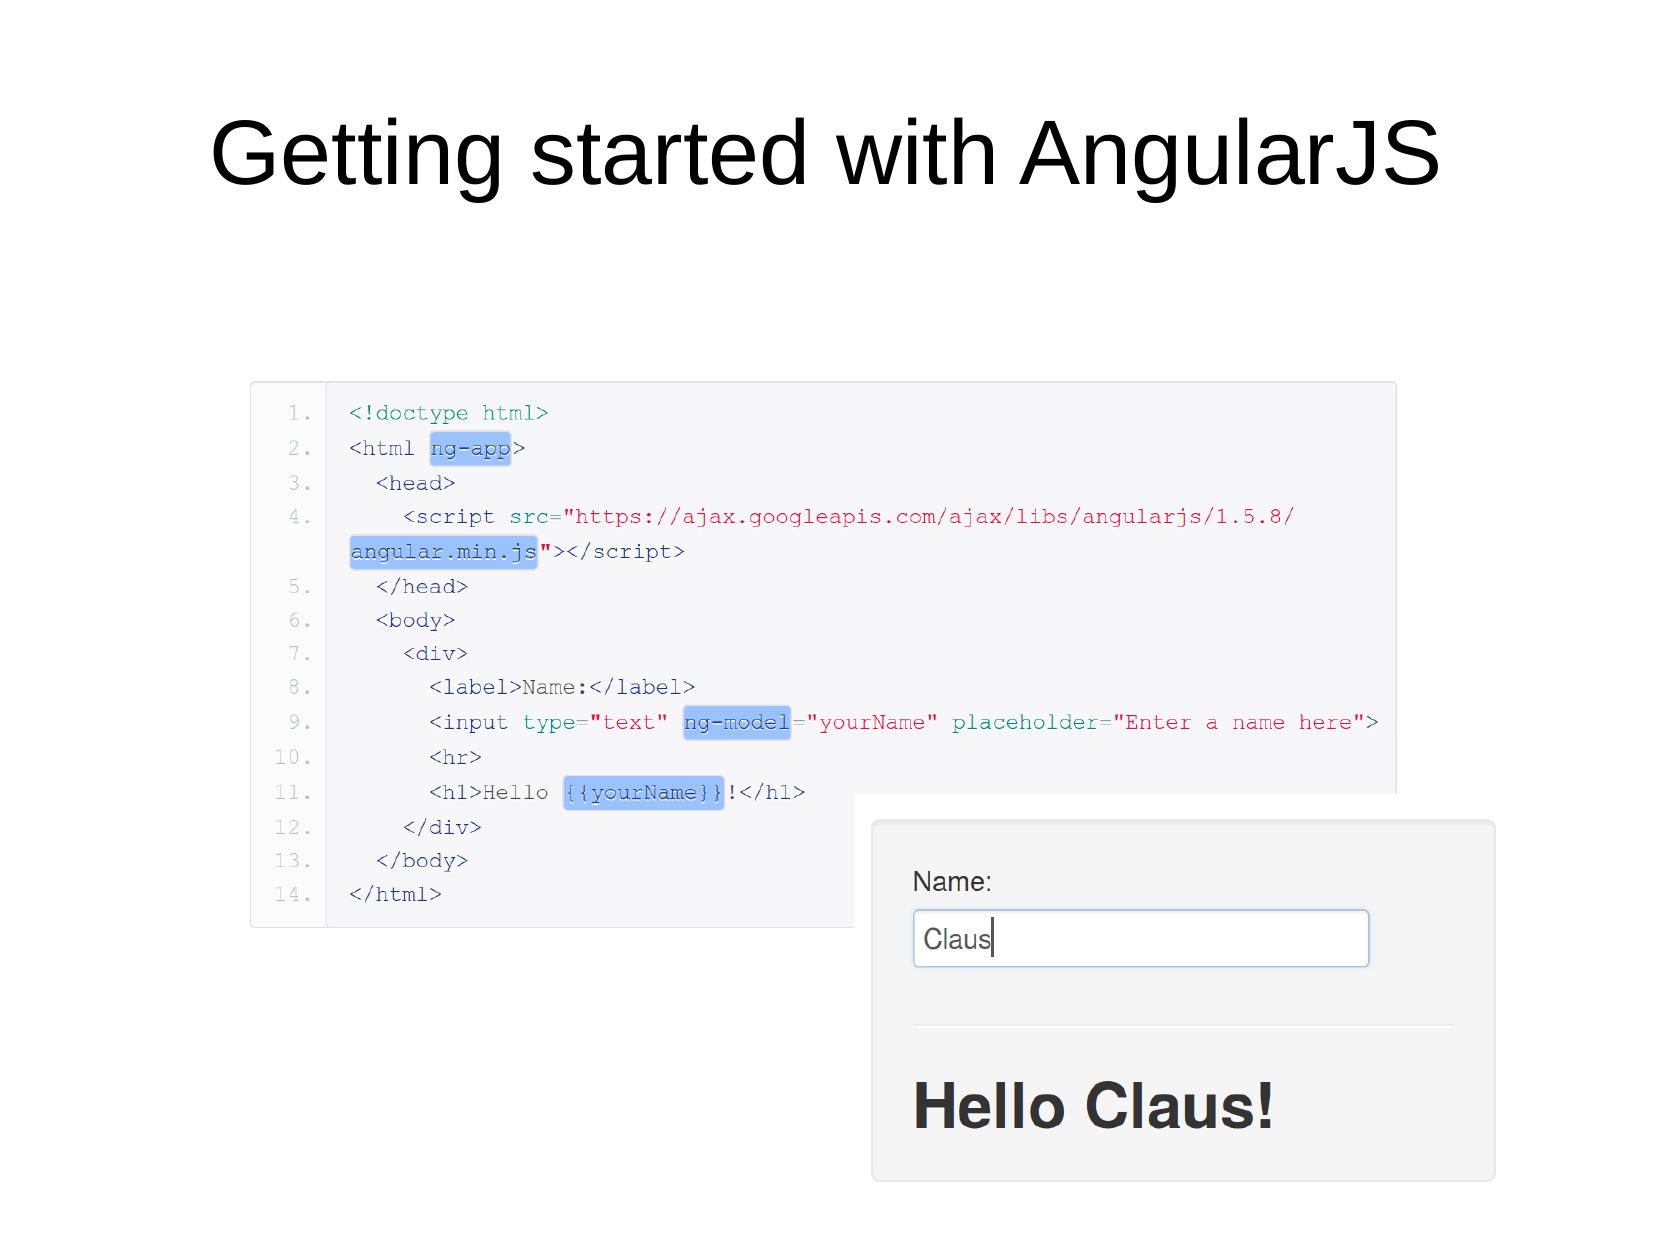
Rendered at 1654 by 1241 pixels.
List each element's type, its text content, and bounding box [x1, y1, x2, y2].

picture [240, 374, 1516, 1205]
title Getting started with AngularJS [82, 49, 1571, 257]
